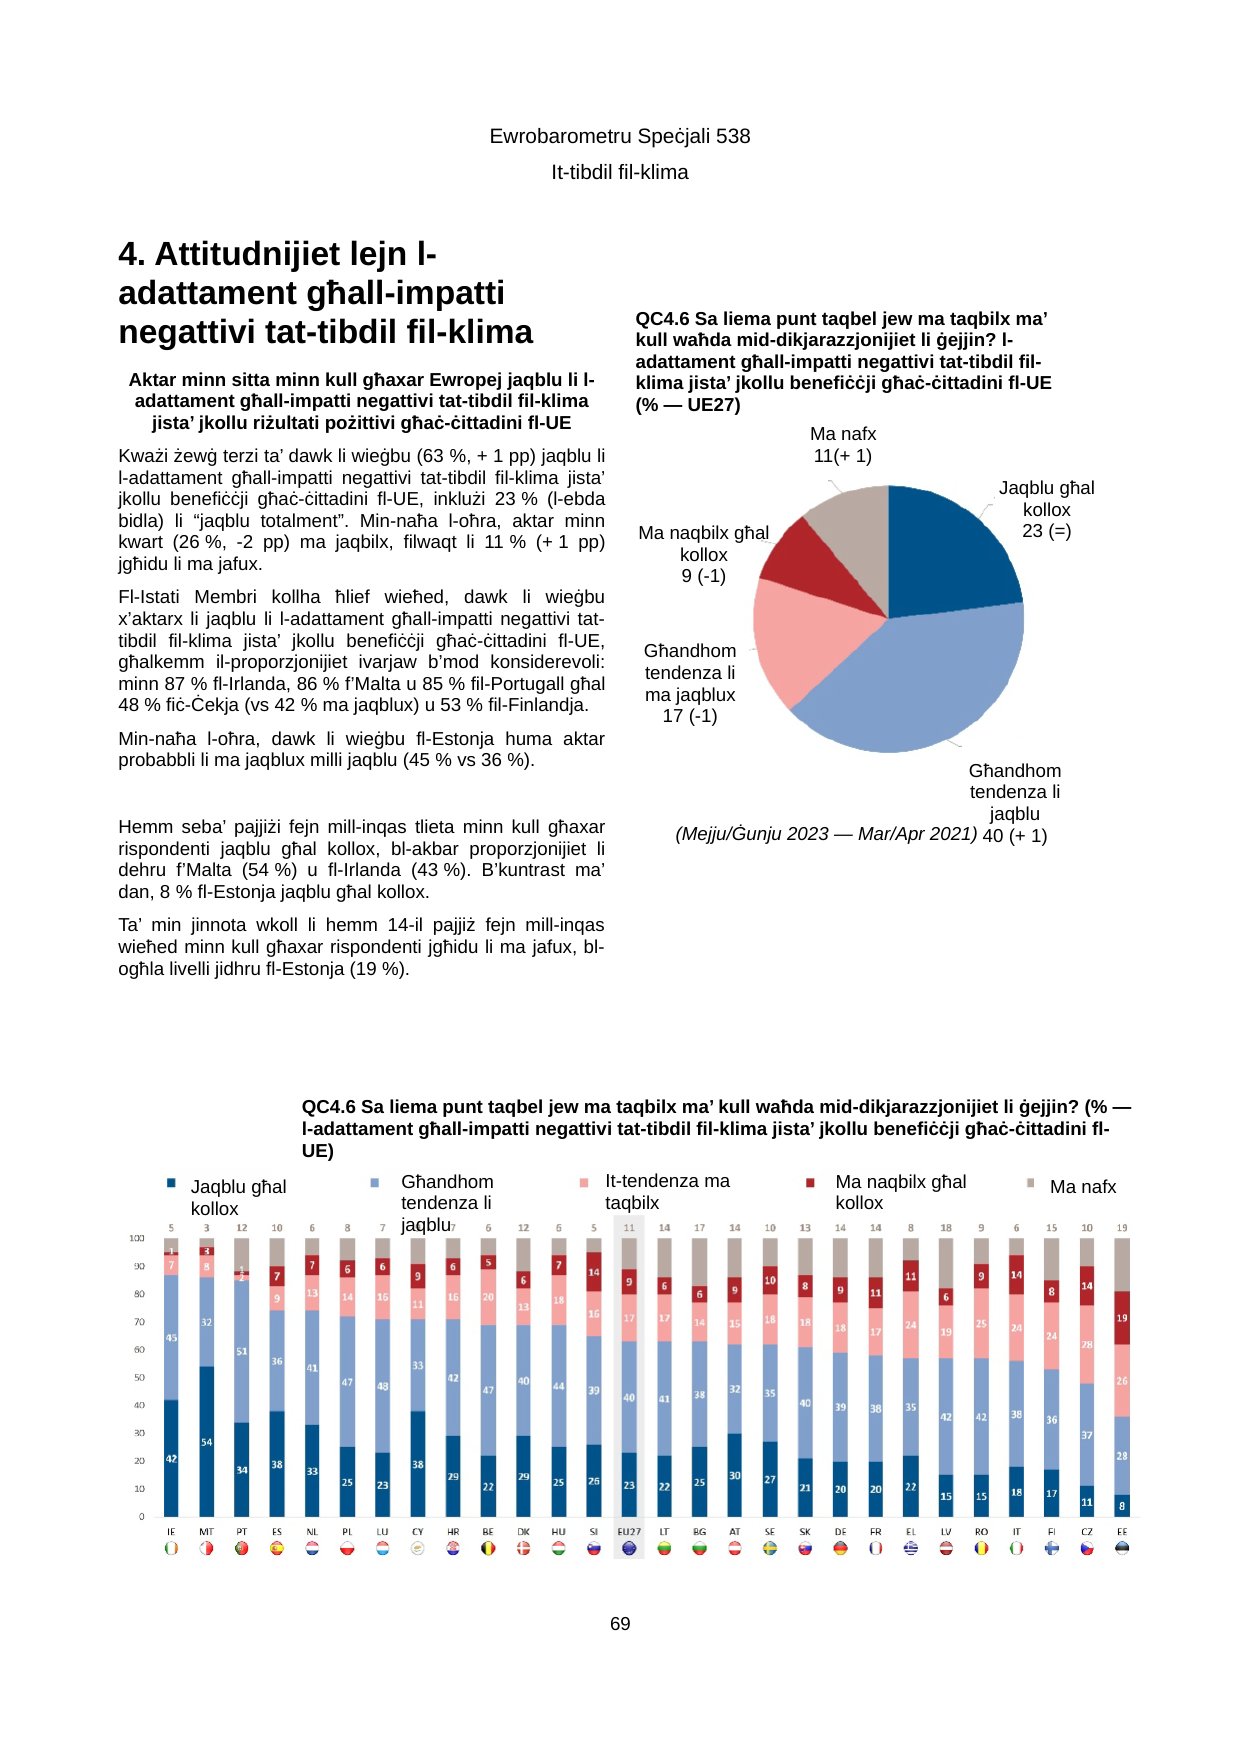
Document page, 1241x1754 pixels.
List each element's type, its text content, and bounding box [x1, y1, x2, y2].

text Aktar minn sitta minn kull għaxar Ewropej jaqblu li l-adattament għall-impatti negattivi tat-tibdil fil-klima jista’ jkollu riżultati pożittivi għaċ-ċittadini fl-UE [118, 368, 605, 433]
picture [733, 473, 1034, 757]
text Ta’ min jinnota wkoll li hemm 14-il pajjiż fejn mill-inqas wieħed minn kull għaxar rispondenti jgħidu li ma jafux, bl-ogħla livelli jidhru fl-Estonja (19 %). [118, 914, 605, 979]
text Min-naħa l-oħra, dawk li wieġbu fl-Estonja huma aktar probabbli li ma jaqblux milli jaqblu (45 % vs 36 %). [118, 728, 605, 771]
picture [153, 1158, 1034, 1200]
subtitle 4. Attitudnijiet lejn l-adattament għall-impatti negattivi tat-tibdil fil-klima [118, 234, 605, 350]
text Fl-Istati Membri kollha ħlief wieħed, dawk li wieġbu x’aktarx li jaqblu li l-adattament għall-impatti negattivi tat-tibdil fil-klima jista’ jkollu benefiċċji għaċ-ċittadini fl-UE, għalkemm il-proporzjonijiet ivarjaw b’mod konsiderevoli: minn 87 % fl-Irlanda, 86 % f’Malta u 85 % fil-Portugall għal 48 % fiċ-Ċekja (vs 42 % ma jaqblux) u 53 % fil-Finlandja. [118, 586, 605, 716]
text Kważi żewġ terzi ta’ dawk li wieġbu (63 %, + 1 pp) jaqblu li l-adattament għall-impatti negattivi tat-tibdil fil-klima jista’ jkollu benefiċċji għaċ-ċittadini fl-UE, inklużi 23 % (l-ebda bidla) li “jaqblu totalment”. Min-naħa l-oħra, aktar minn kwart (26 %, -2 pp) ma jaqbilx, filwaqt li 11 % (+ 1 pp) jgħidu li ma jafux. [118, 445, 605, 574]
text Hemm seba’ pajjiżi fejn mill-inqas tlieta minn kull għaxar rispondenti jaqblu għal kollox, bl-akbar proporzjonijiet li dehru f’Malta (54 %) u fl-Irlanda (43 %). B’kuntrast ma’ dan, 8 % fl-Estonja jaqblu għal kollox. [118, 816, 605, 902]
picture [118, 1210, 1141, 1562]
